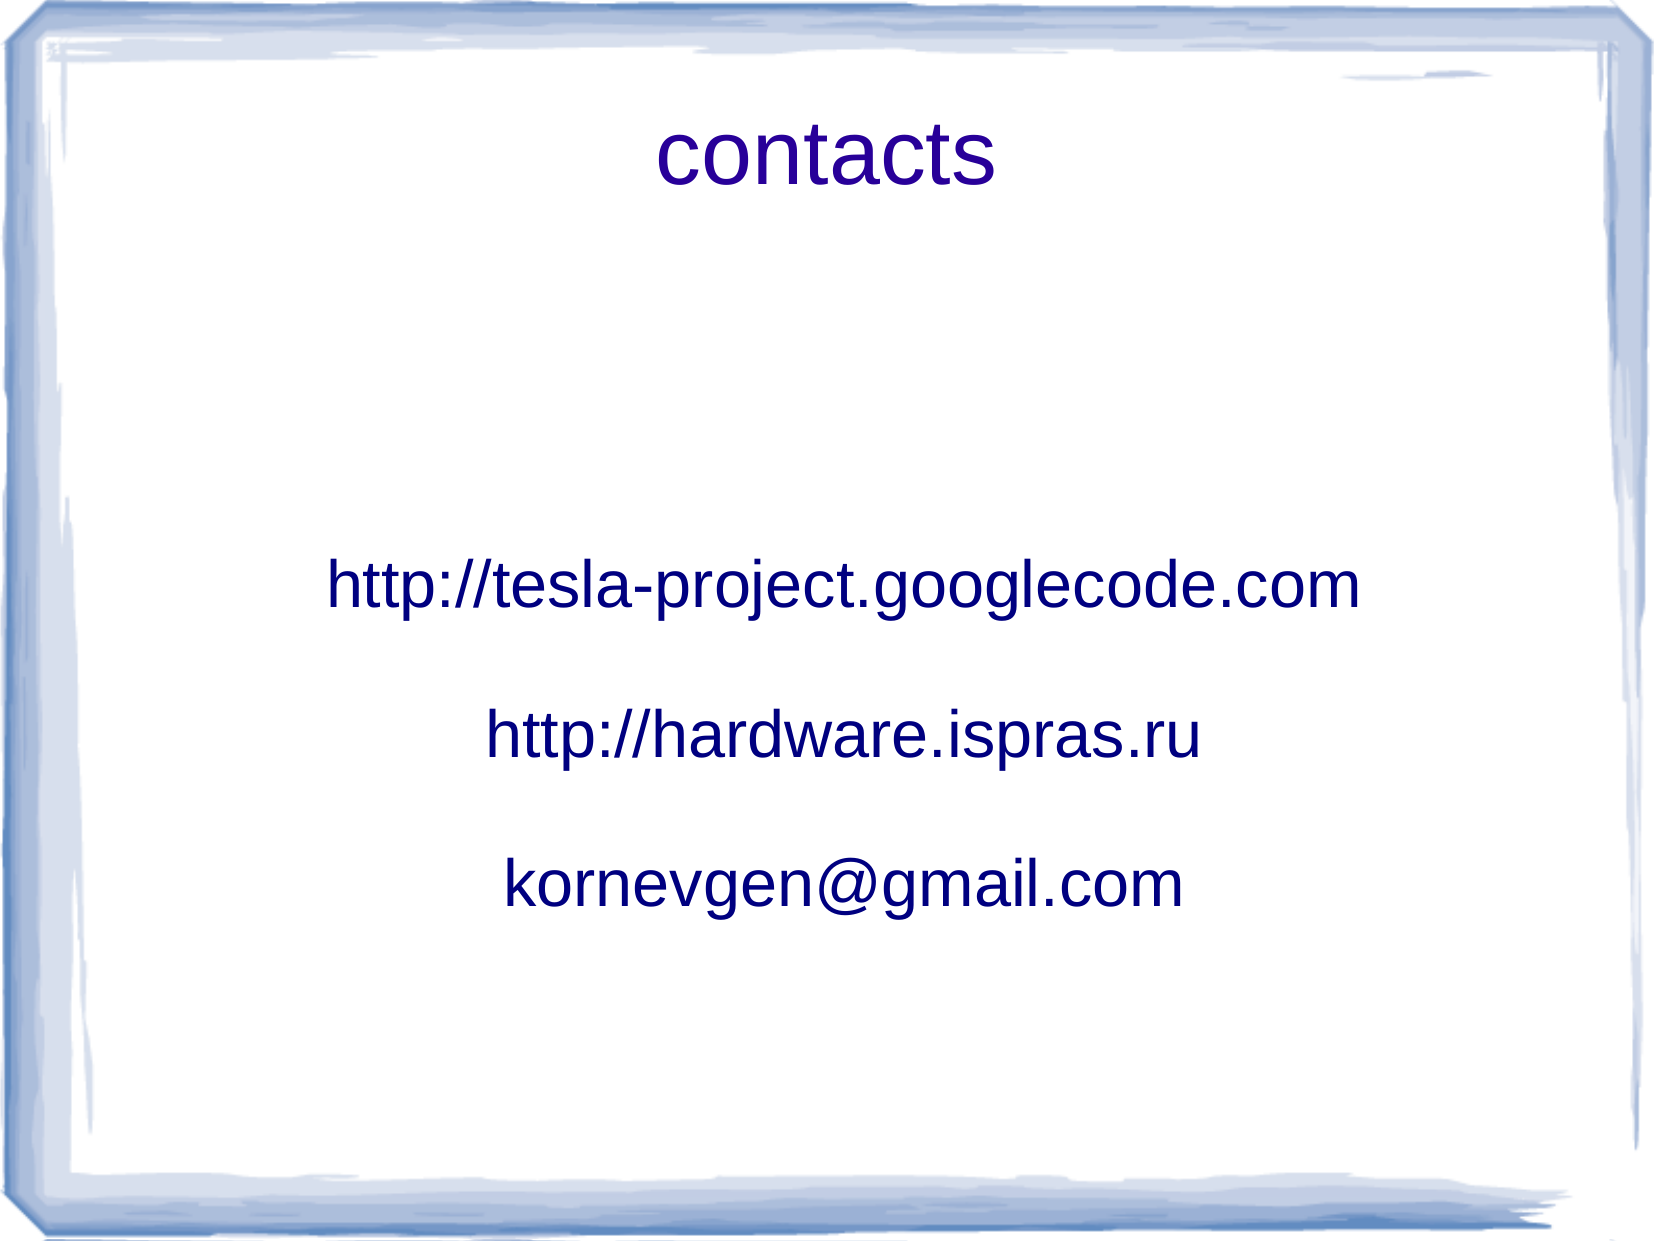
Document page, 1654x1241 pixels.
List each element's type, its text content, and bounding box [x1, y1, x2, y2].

title contacts [82, 49, 1571, 257]
subtitle http://tesla-project.googlecode.com http://hardware.ispras.ru kornevgen@gmail.com [118, 332, 1571, 1136]
picture [0, 0, 1654, 1241]
